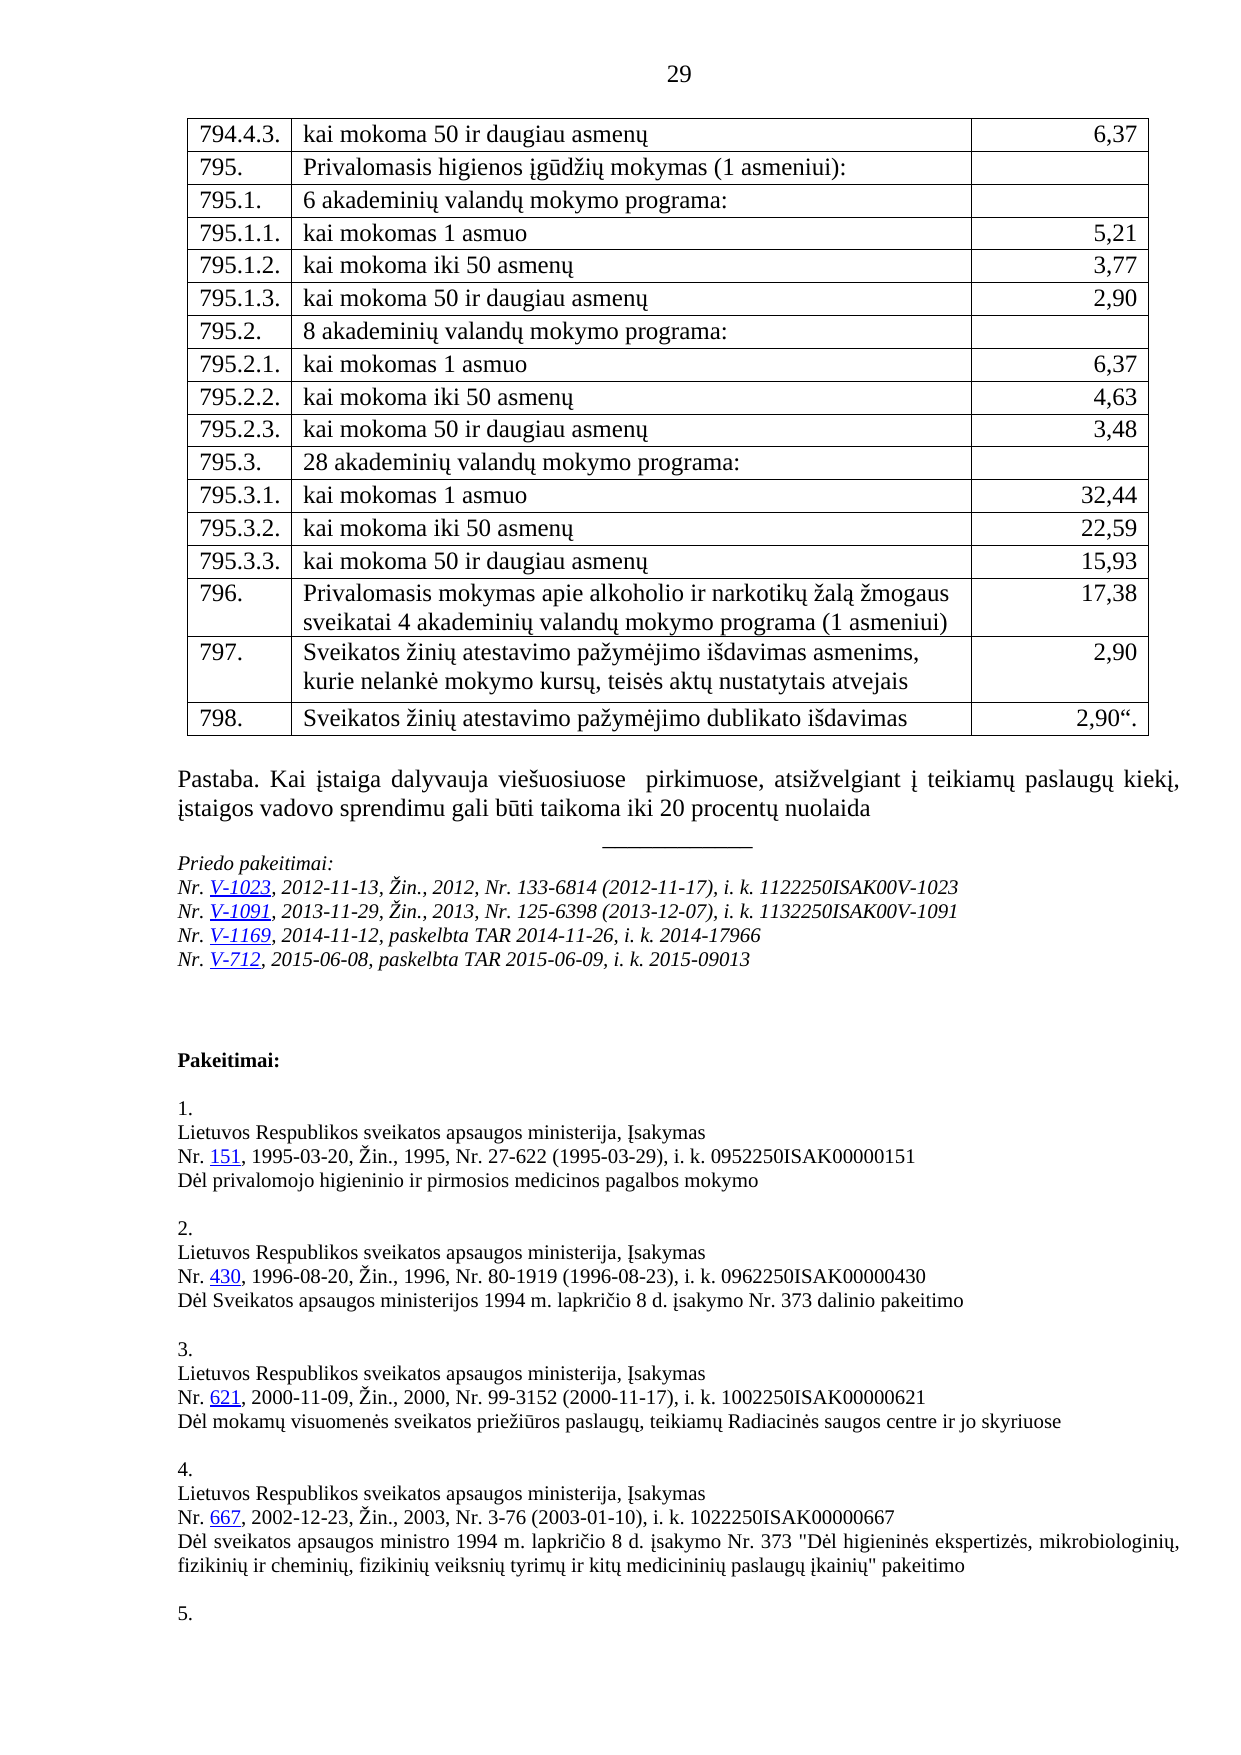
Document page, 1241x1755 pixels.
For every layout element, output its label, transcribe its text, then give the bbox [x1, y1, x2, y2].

table_cell 797. [188, 637, 291, 702]
text ____________ [177, 822, 1181, 851]
table_cell 6 akademinių valandų mokymo programa: [292, 185, 971, 217]
table_cell 3,77 [972, 250, 1148, 282]
text Lietuvos Respublikos sveikatos apsaugos ministerija, Įsakymas [177, 1481, 1181, 1505]
table_cell Sveikatos žinių atestavimo pažymėjimo dublikato išdavimas [292, 703, 971, 734]
table_cell [972, 185, 1148, 217]
text Dėl Sveikatos apsaugos ministerijos 1994 m. lapkričio 8 d. įsakymo Nr. 373 dalinio pakeitimo [177, 1288, 1181, 1312]
table_cell 794.4.3. [188, 119, 291, 151]
table_cell 6,37 [972, 119, 1148, 151]
table_cell 795.1.2. [188, 250, 291, 282]
table_cell 795.2.3. [188, 415, 291, 446]
table_cell 32,44 [972, 480, 1148, 512]
table_cell 798. [188, 703, 291, 734]
table_cell 4,63 [972, 382, 1148, 413]
text Pakeitimai: [177, 1048, 1181, 1072]
text Nr. 430, 1996-08-20, Žin., 1996, Nr. 80-1919 (1996-08-23), i. k. 0962250ISAK00000430 [177, 1264, 1181, 1288]
text Nr. 621, 2000-11-09, Žin., 2000, Nr. 99-3152 (2000-11-17), i. k. 1002250ISAK00000621 [177, 1384, 1181, 1409]
table_cell 17,38 [972, 579, 1148, 636]
table_cell 795.2. [188, 316, 291, 348]
table_cell 15,93 [972, 546, 1148, 577]
text Nr. 667, 2002-12-23, Žin., 2003, Nr. 3-76 (2003-01-10), i. k. 1022250ISAK00000667 [177, 1505, 1181, 1529]
table_cell 22,59 [972, 513, 1148, 545]
table_cell kai mokoma 50 ir daugiau asmenų [292, 415, 971, 446]
table_cell 795.1.1. [188, 218, 291, 249]
text Lietuvos Respublikos sveikatos apsaugos ministerija, Įsakymas [177, 1240, 1181, 1264]
table_cell 795.3.2. [188, 513, 291, 545]
table_cell kai mokoma iki 50 asmenų [292, 513, 971, 545]
text Lietuvos Respublikos sveikatos apsaugos ministerija, Įsakymas [177, 1120, 1181, 1144]
text Nr. V-1023, 2012-11-13, Žin., 2012, Nr. 133-6814 (2012-11-17), i. k. 1122250ISAK00V-1023 [177, 874, 1181, 899]
table_cell kai mokoma iki 50 asmenų [292, 382, 971, 413]
table_cell 796. [188, 579, 291, 636]
table_cell Privalomasis higienos įgūdžių mokymas (1 asmeniui): [292, 152, 971, 184]
text Pastaba. Kai įstaiga dalyvauja viešuosiuose pirkimuose, atsižvelgiant į teikiamų paslaugų kiekį, įstaigos vadovo sprendimu gali būti taikoma iki 20 procentų nuolaida [177, 764, 1181, 822]
table_cell [972, 152, 1148, 184]
table_cell 3,48 [972, 415, 1148, 446]
table_cell 2,90“. [972, 703, 1148, 734]
table_cell 795.3.3. [188, 546, 291, 577]
text Lietuvos Respublikos sveikatos apsaugos ministerija, Įsakymas [177, 1361, 1181, 1384]
text 1. [177, 1096, 1181, 1120]
table_cell 795.1.3. [188, 283, 291, 315]
text 5. [177, 1601, 1181, 1625]
table_cell kai mokomas 1 asmuo [292, 349, 971, 381]
table_cell kai mokoma 50 ir daugiau asmenų [292, 283, 971, 315]
table_cell [972, 447, 1148, 479]
text 3. [177, 1336, 1181, 1361]
text Nr. V-1169, 2014-11-12, paskelbta TAR 2014-11-26, i. k. 2014-17966 [177, 923, 1181, 947]
table_cell kai mokomas 1 asmuo [292, 480, 971, 512]
table_cell Privalomasis mokymas apie alkoholio ir narkotikų žalą žmogaus sveikatai 4 akademinių valandų mokymo programa (1 asmeniui) [292, 579, 971, 636]
table_cell 2,90 [972, 283, 1148, 315]
table_cell 795. [188, 152, 291, 184]
table_cell 8 akademinių valandų mokymo programa: [292, 316, 971, 348]
table_cell 795.2.1. [188, 349, 291, 381]
table_cell 5,21 [972, 218, 1148, 249]
table_cell Sveikatos žinių atestavimo pažymėjimo išdavimas asmenims, kurie nelankė mokymo kursų, teisės aktų nustatytais atvejais [292, 637, 971, 702]
table_cell kai mokoma iki 50 asmenų [292, 250, 971, 282]
table_cell 2,90 [972, 637, 1148, 702]
table_cell 795.3.1. [188, 480, 291, 512]
text Nr. V-712, 2015-06-08, paskelbta TAR 2015-06-09, i. k. 2015-09013 [177, 947, 1181, 971]
text Nr. V-1091, 2013-11-29, Žin., 2013, Nr. 125-6398 (2013-12-07), i. k. 1132250ISAK00V-1091 [177, 899, 1181, 923]
table_cell kai mokoma 50 ir daugiau asmenų [292, 119, 971, 151]
text 2. [177, 1216, 1181, 1240]
table_cell 795.3. [188, 447, 291, 479]
table_cell 795.2.2. [188, 382, 291, 413]
text Dėl mokamų visuomenės sveikatos priežiūros paslaugų, teikiamų Radiacinės saugos centre ir jo skyriuose [177, 1409, 1181, 1433]
text 4. [177, 1457, 1181, 1481]
text Nr. 151, 1995-03-20, Žin., 1995, Nr. 27-622 (1995-03-29), i. k. 0952250ISAK00000151 [177, 1144, 1181, 1168]
table_cell kai mokoma 50 ir daugiau asmenų [292, 546, 971, 577]
text Dėl privalomojo higieninio ir pirmosios medicinos pagalbos mokymo [177, 1168, 1181, 1192]
table_cell 795.1. [188, 185, 291, 217]
text Dėl sveikatos apsaugos ministro 1994 m. lapkričio 8 d. įsakymo Nr. 373 "Dėl higieninės ekspertizės, mikrobiologinių, fizikinių ir cheminių, fizikinių veiksnių tyrimų ir kitų medicininių paslaugų įkainių" pakeitimo [177, 1529, 1181, 1577]
text Priedo pakeitimai: [177, 851, 1181, 874]
table_cell 6,37 [972, 349, 1148, 381]
table_cell 28 akademinių valandų mokymo programa: [292, 447, 971, 479]
table_cell [972, 316, 1148, 348]
table_cell kai mokomas 1 asmuo [292, 218, 971, 249]
